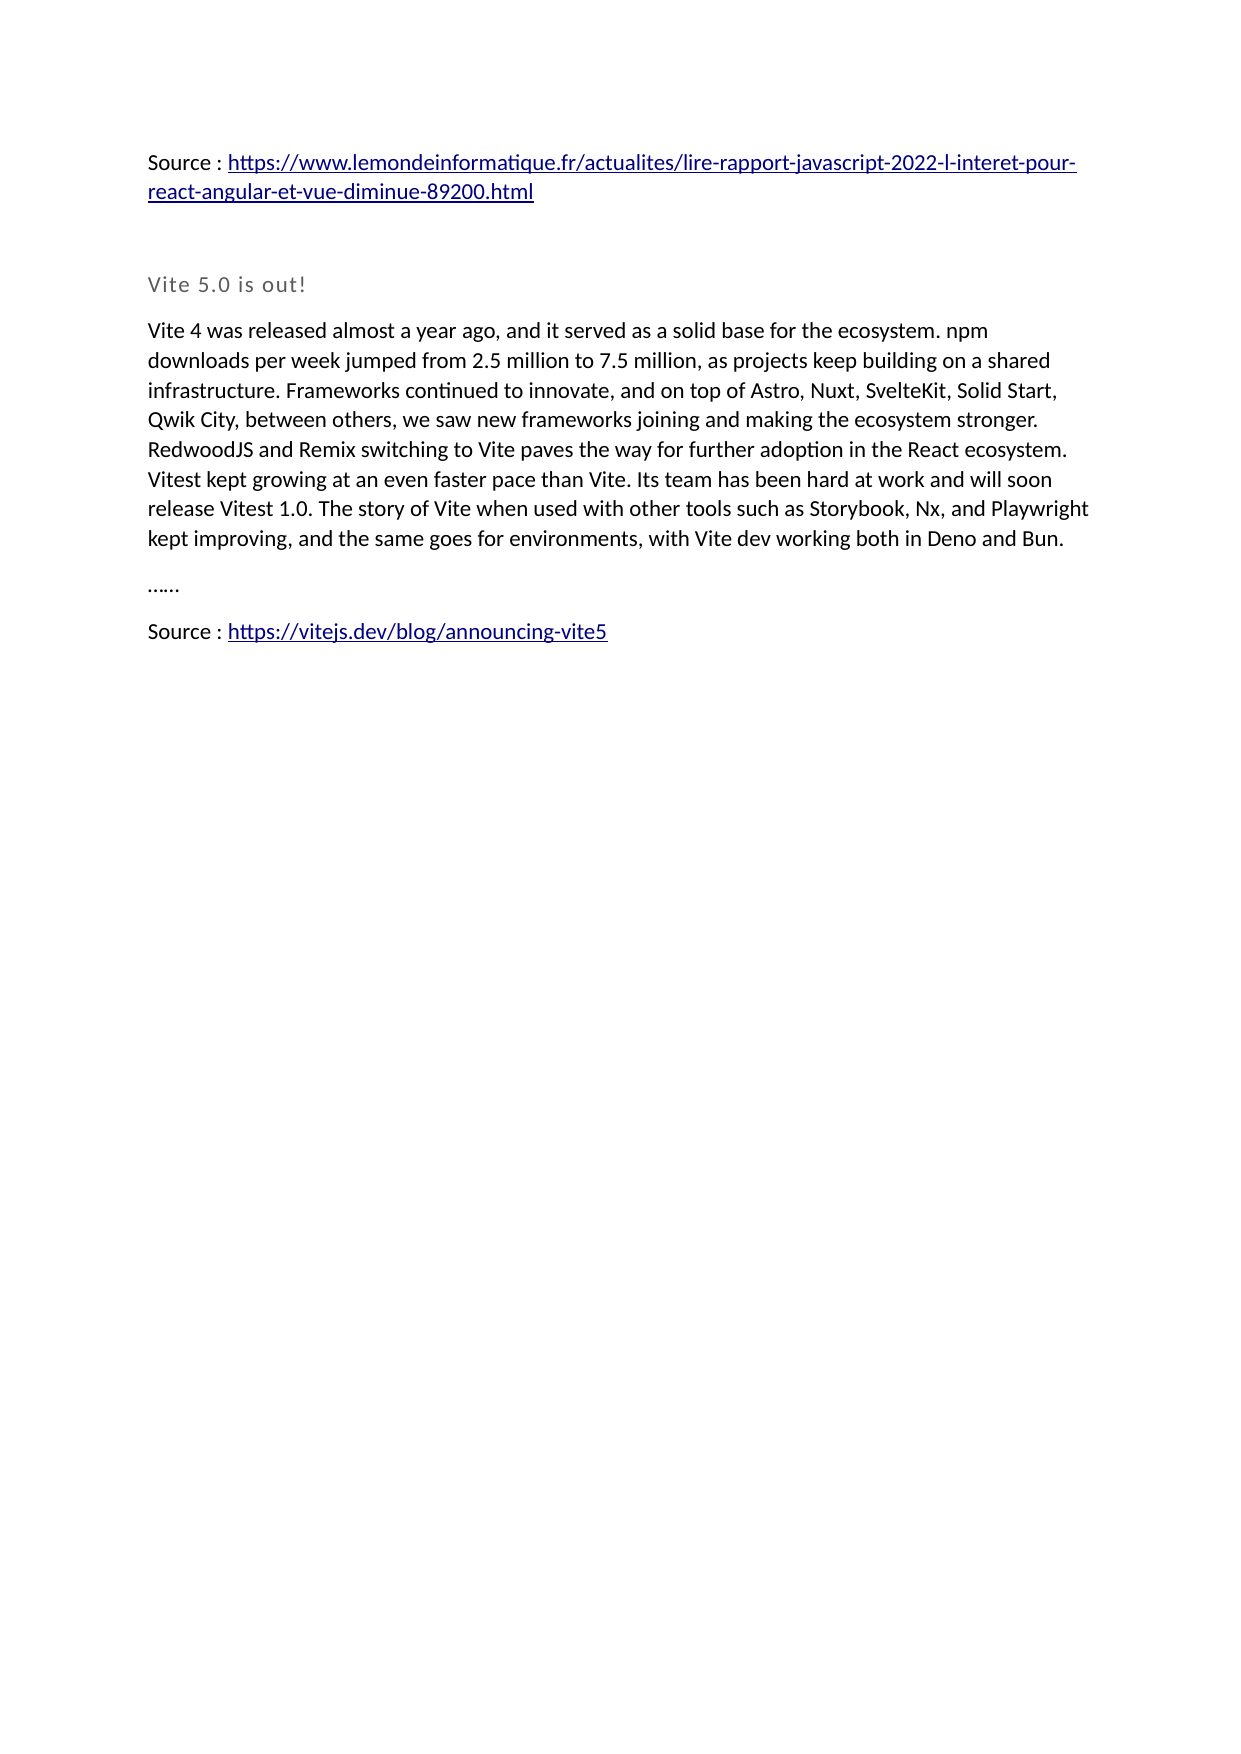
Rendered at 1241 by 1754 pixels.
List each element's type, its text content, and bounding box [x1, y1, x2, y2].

text …… [148, 571, 1093, 598]
text Source : https://www.lemondeinformatique.fr/actualites/lire-rapport-javascript-2022-l-interet-pour-react-angular-et-vue-diminue-89200.html [148, 148, 1093, 205]
text Source : https://vitejs.dev/blog/announcing-vite5 [148, 617, 1093, 645]
text Vite 5.0 is out! [148, 270, 1093, 298]
text Vite 4 was released almost a year ago, and it served as a solid base for the ecosystem. npm downloads per week jumped from 2.5 million to 7.5 million, as projects keep building on a shared infrastructure. Frameworks continued to innovate, and on top of Astro, Nuxt, SvelteKit, Solid Start, Qwik City, between others, we saw new frameworks joining and making the ecosystem stronger. RedwoodJS and Remix switching to Vite paves the way for further adoption in the React ecosystem. Vitest kept growing at an even faster pace than Vite. Its team has been hard at work and will soon release Vitest 1.0. The story of Vite when used with other tools such as Storybook, Nx, and Playwright kept improving, and the same goes for environments, with Vite dev working both in Deno and Bun. [148, 316, 1093, 552]
